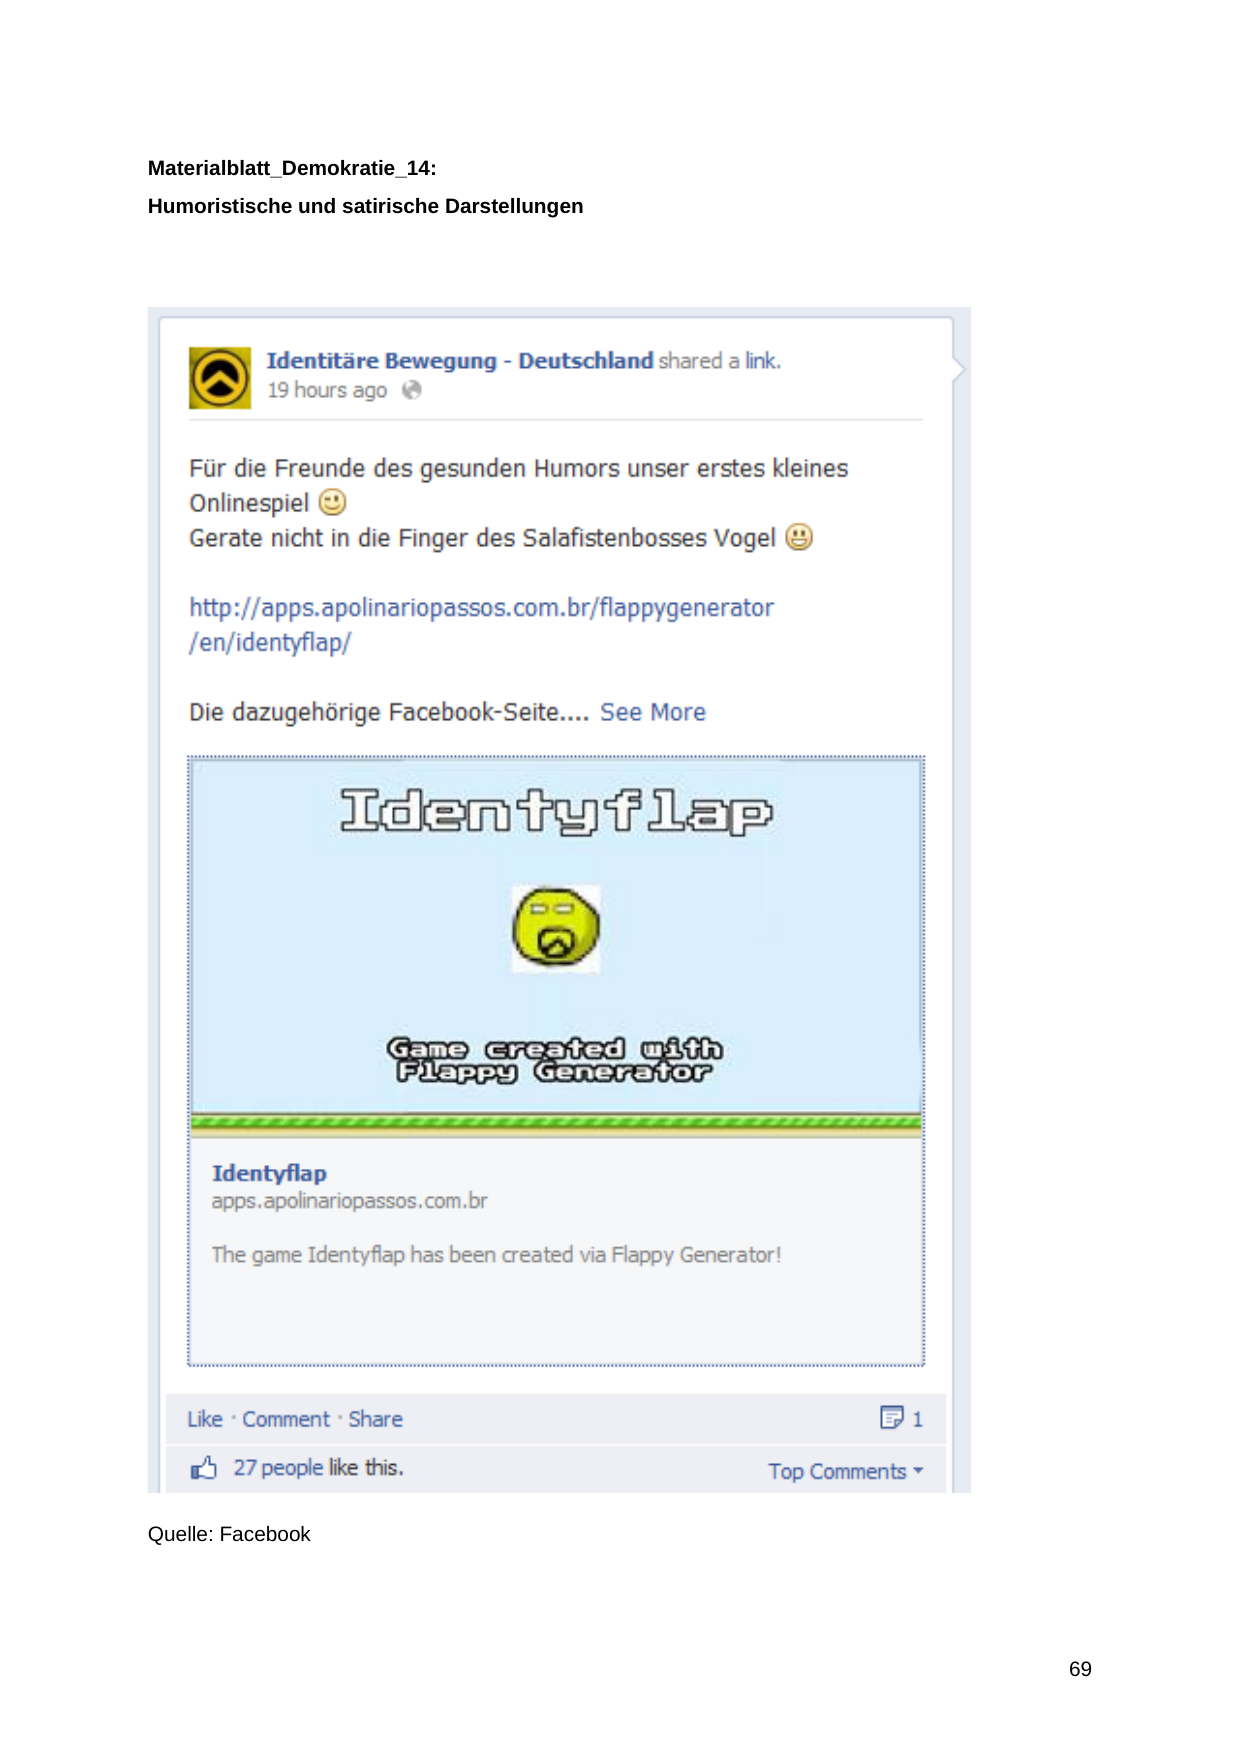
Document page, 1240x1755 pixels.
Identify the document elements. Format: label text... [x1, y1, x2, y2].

text Humoristische und satirische Darstellungen [148, 194, 1092, 218]
text Materialblatt_Demokratie_14: [148, 156, 1092, 179]
picture [147, 307, 972, 1493]
text Quelle: Facebook [148, 1522, 1092, 1546]
